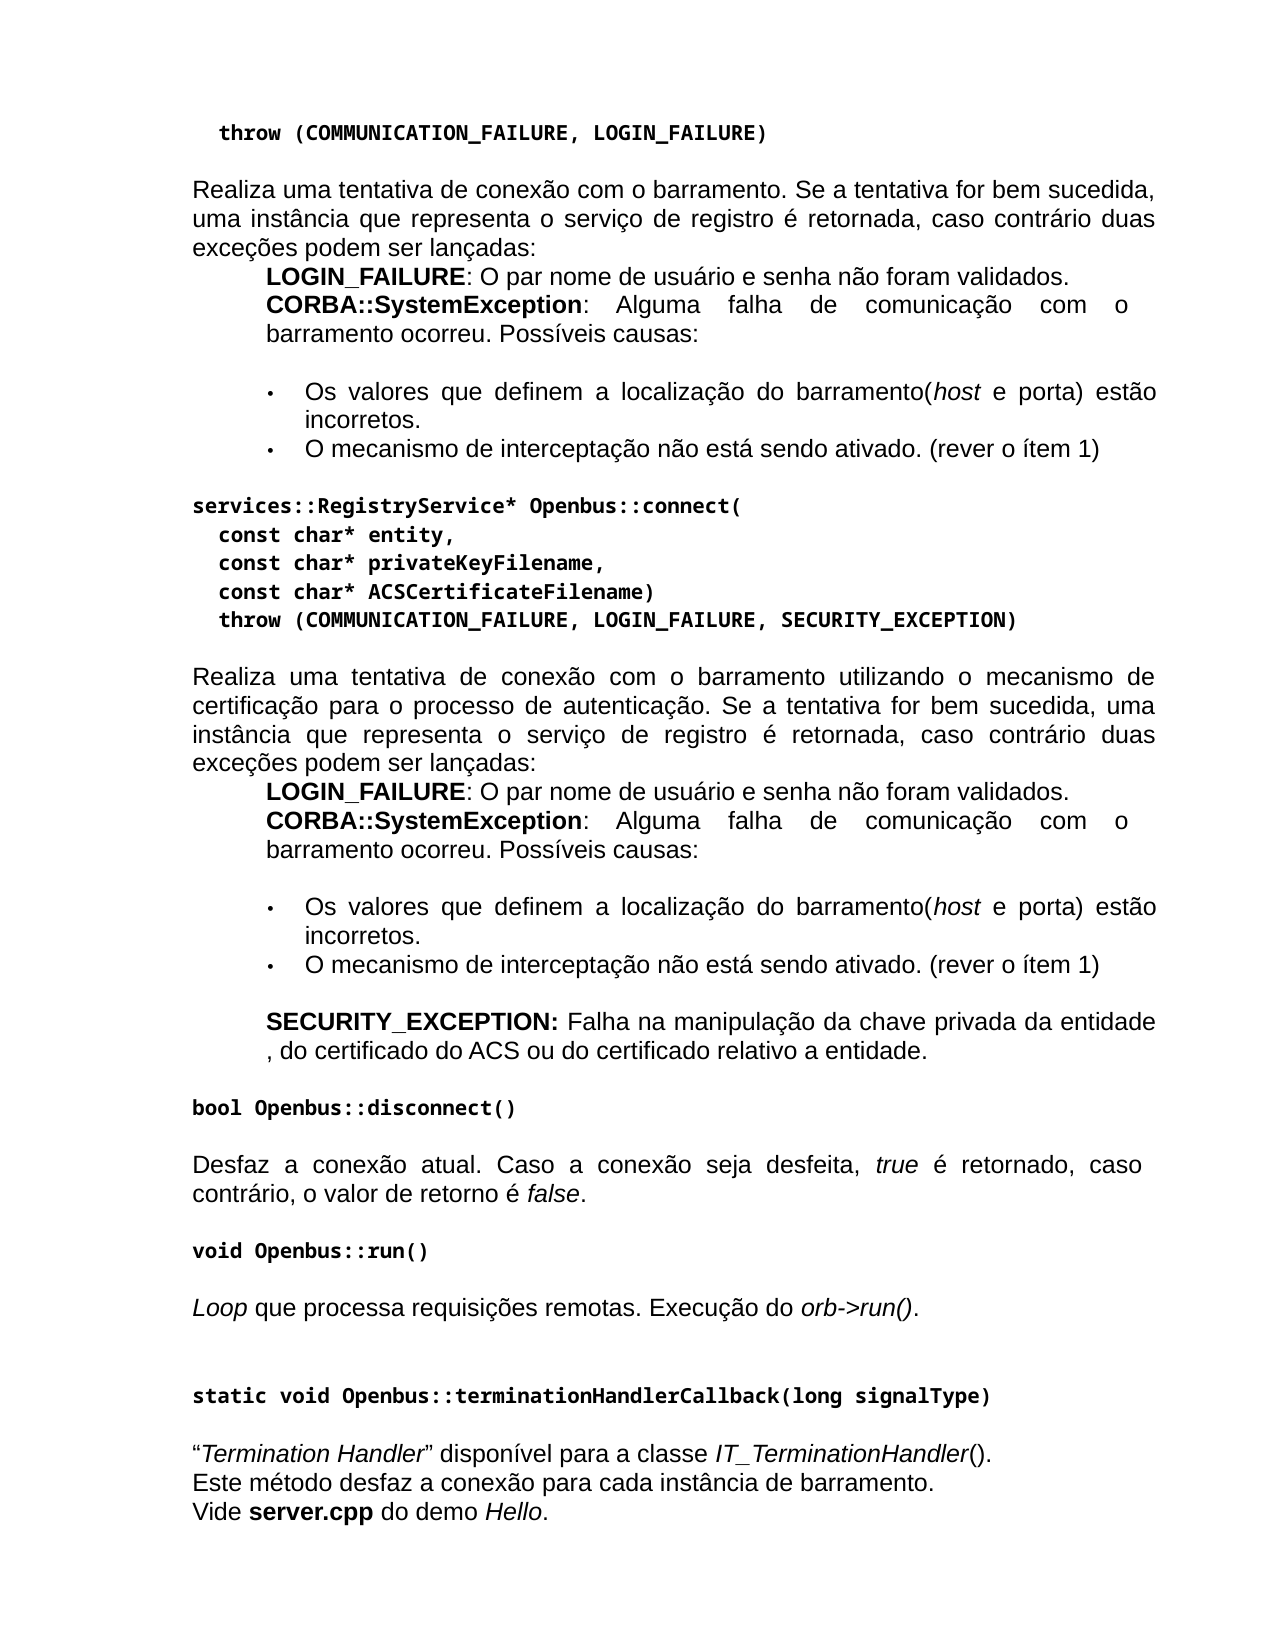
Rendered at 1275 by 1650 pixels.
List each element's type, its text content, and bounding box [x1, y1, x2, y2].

text “Termination Handler” disponível para a classe IT_TerminationHandler(). [118, 1438, 1157, 1468]
text bool Openbus::disconnect() [118, 1093, 1157, 1122]
list O mecanismo de interceptação não está sendo ativado. (rever o ítem 1) [267, 434, 1157, 463]
text const char* ACSCertificateFilename) [118, 577, 1157, 605]
text Desfaz a conexão atual. Caso a conexão seja desfeita, true é retornado, caso contrário, o valor de retorno é false. [118, 1150, 1157, 1208]
list Os valores que definem a localização do barramento(host e porta) estão incorretos. [267, 892, 1157, 950]
text SECURITY_EXCEPTION: Falha na manipulação da chave privada da entidade , do certificado do ACS ou do certificado relativo a entidade. [118, 1007, 1157, 1065]
list Os valores que definem a localização do barramento(host e porta) estão incorretos. [267, 377, 1157, 434]
text throw (COMMUNICATION_FAILURE, LOGIN_FAILURE, SECURITY_EXCEPTION) [118, 605, 1157, 634]
text void Openbus::run() [118, 1237, 1157, 1265]
text Realiza uma tentativa de conexão com o barramento utilizando o mecanismo de certificação para o processo de autenticação. Se a tentativa for bem sucedida, uma instância que representa o serviço de registro é retornada, caso contrário duas exceções podem ser lançadas: [192, 662, 1157, 777]
text CORBA::SystemException: Alguma falha de comunicação com o barramento ocorreu. Possíveis causas: [192, 290, 1157, 348]
text LOGIN_FAILURE: O par nome de usuário e senha não foram validados. [192, 777, 1157, 806]
text CORBA::SystemException: Alguma falha de comunicação com o barramento ocorreu. Possíveis causas: [192, 806, 1157, 863]
text throw (COMMUNICATION_FAILURE, LOGIN_FAILURE) [118, 118, 1157, 147]
text static void Openbus::terminationHandlerCallback(long signalType) [118, 1381, 1157, 1410]
text Realiza uma tentativa de conexão com o barramento. Se a tentativa for bem sucedida, uma instância que representa o serviço de registro é retornada, caso contrário duas exceções podem ser lançadas: [192, 175, 1157, 262]
text const char* privateKeyFilename, [118, 548, 1157, 577]
text Este método desfaz a conexão para cada instância de barramento. [118, 1468, 1157, 1497]
text Loop que processa requisições remotas. Execução do orb->run(). [118, 1293, 1157, 1323]
text Vide server.cpp do demo Hello. [118, 1497, 1157, 1526]
list O mecanismo de interceptação não está sendo ativado. (rever o ítem 1) [267, 950, 1157, 978]
text const char* entity, [118, 520, 1157, 548]
text LOGIN_FAILURE: O par nome de usuário e senha não foram validados. [192, 262, 1157, 290]
text services::RegistryService* Openbus::connect( [118, 492, 1157, 520]
